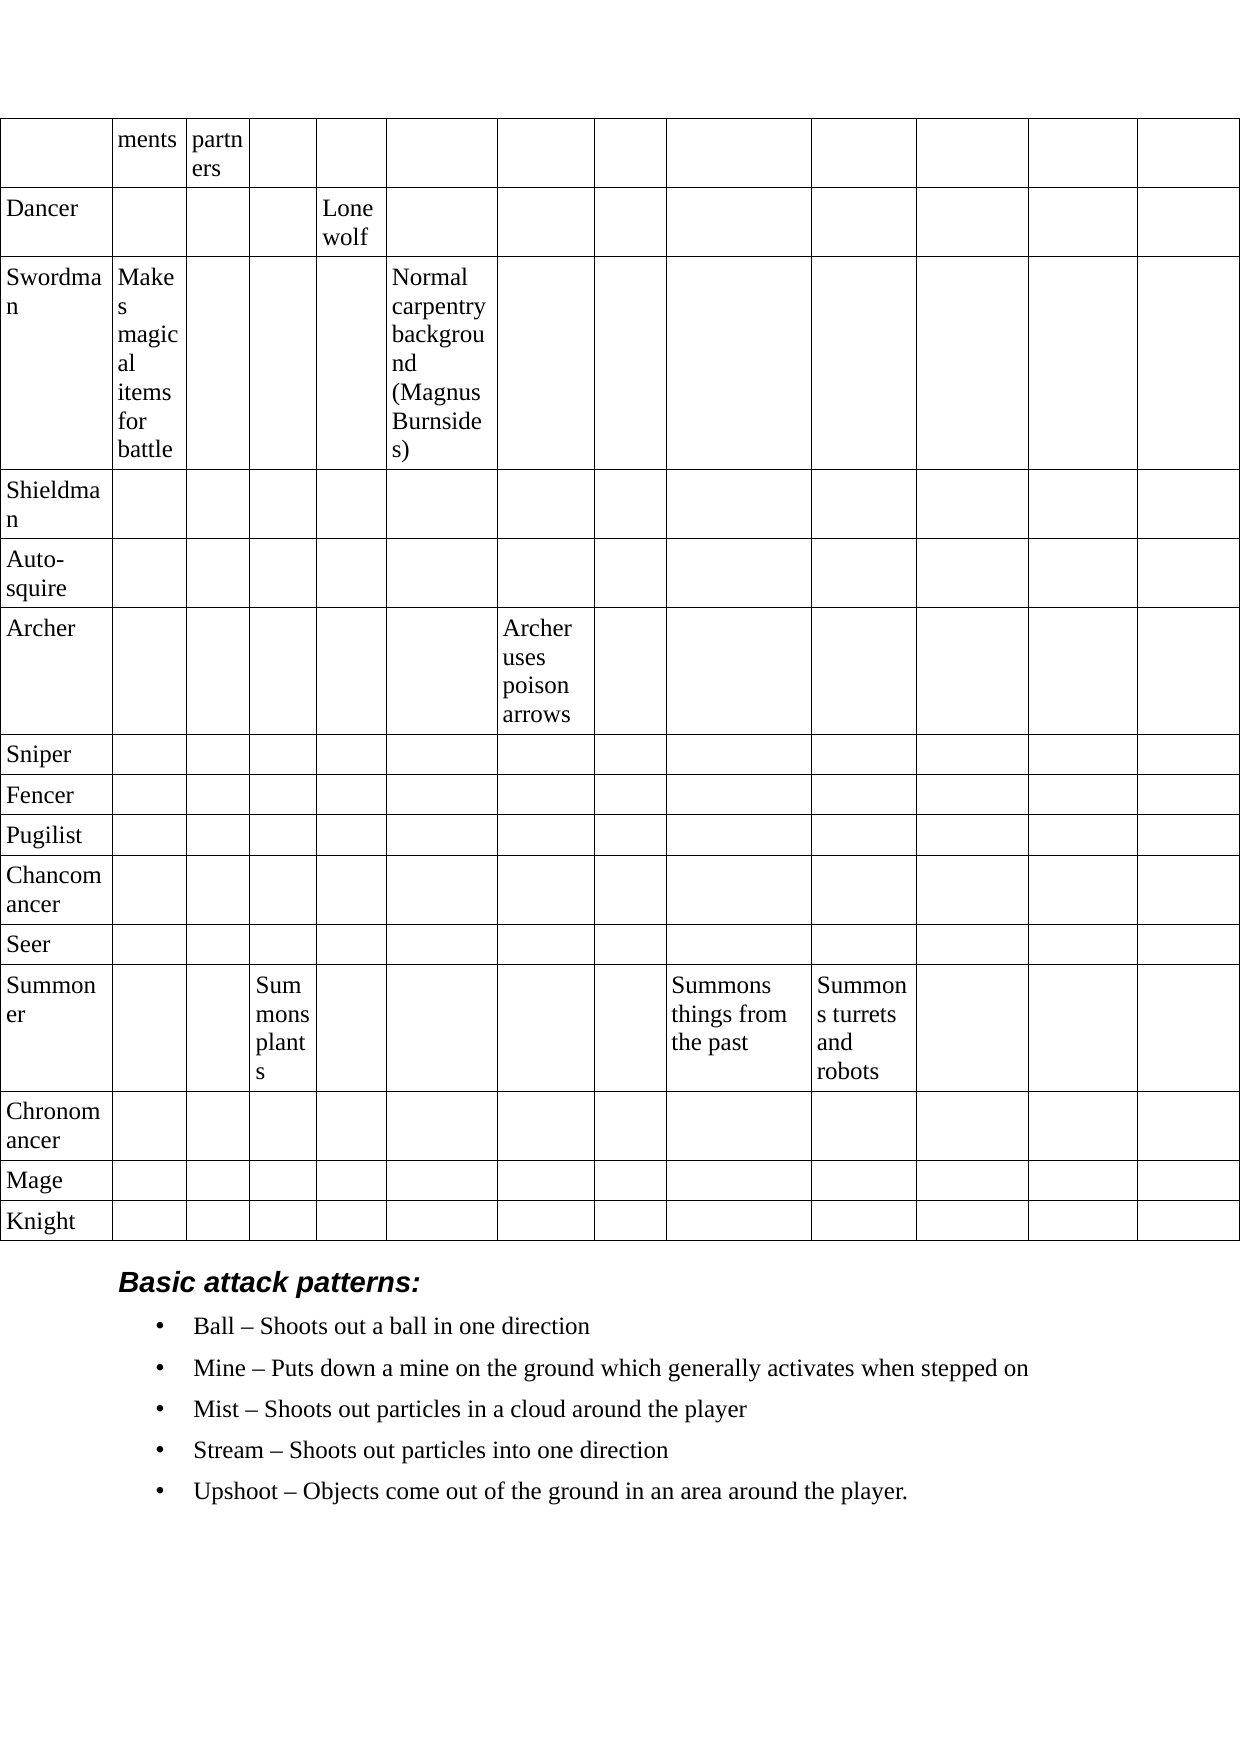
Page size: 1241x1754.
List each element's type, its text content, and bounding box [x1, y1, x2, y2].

table_cell [187, 1092, 249, 1160]
table_cell [187, 815, 249, 855]
table_cell [595, 1161, 666, 1200]
table_cell Chronomancer [1, 1092, 112, 1160]
table_cell [1029, 1201, 1137, 1240]
table_cell [1029, 470, 1137, 538]
table_cell [498, 470, 594, 538]
table_cell [498, 119, 594, 187]
table_cell Pugilist [1, 815, 112, 855]
table_cell [187, 856, 249, 924]
table_cell [187, 775, 249, 814]
table_cell [187, 608, 249, 734]
table_cell [1029, 119, 1137, 187]
table_cell [917, 608, 1028, 734]
table_cell [812, 856, 916, 924]
table_cell [387, 815, 497, 855]
table_cell [250, 470, 316, 538]
table_cell [387, 925, 497, 964]
table_cell [812, 1092, 916, 1160]
table_cell [595, 775, 666, 814]
table_cell [917, 965, 1028, 1091]
table_cell [667, 188, 811, 256]
table_cell [1138, 608, 1239, 734]
table_cell [595, 257, 666, 469]
table_cell [113, 608, 186, 734]
table_cell [498, 815, 594, 855]
table_cell [1029, 775, 1137, 814]
table_cell [187, 257, 249, 469]
table_cell [498, 965, 594, 1091]
table_cell [1138, 925, 1239, 964]
table_cell [250, 539, 316, 607]
table_cell [498, 1201, 594, 1240]
table_cell [250, 735, 316, 774]
table_cell [113, 815, 186, 855]
table_cell Normal carpentry background (Magnus Burnsides) [387, 257, 497, 469]
table_cell [595, 1092, 666, 1160]
table_cell [917, 539, 1028, 607]
table_cell [317, 1092, 386, 1160]
table_cell [387, 1092, 497, 1160]
table_cell [498, 257, 594, 469]
table_cell [1029, 815, 1137, 855]
list Upshoot – Objects come out of the ground in an area around the player. [156, 1476, 1122, 1505]
table_cell [387, 856, 497, 924]
table_cell [498, 856, 594, 924]
table_cell [317, 608, 386, 734]
table_cell [595, 470, 666, 538]
table_cell [595, 1201, 666, 1240]
table_cell [498, 735, 594, 774]
table_cell [1, 119, 112, 187]
table_cell [113, 539, 186, 607]
table_cell [595, 735, 666, 774]
table_cell ments [113, 119, 186, 187]
table_cell [187, 965, 249, 1091]
table_cell [317, 119, 386, 187]
table_cell Auto-squire [1, 539, 112, 607]
table_cell [113, 1092, 186, 1160]
table_cell [1138, 257, 1239, 469]
table_cell [187, 539, 249, 607]
table_cell [187, 470, 249, 538]
table_cell Knight [1, 1201, 112, 1240]
table_cell [1029, 856, 1137, 924]
table_cell [113, 735, 186, 774]
table_cell [917, 1161, 1028, 1200]
table_cell [250, 775, 316, 814]
table_cell [812, 775, 916, 814]
table_cell [250, 119, 316, 187]
table_cell [113, 470, 186, 538]
table_cell [917, 119, 1028, 187]
table_cell [812, 815, 916, 855]
table_cell [667, 539, 811, 607]
table_cell [667, 856, 811, 924]
table_cell [187, 735, 249, 774]
subtitle Basic attack patterns: [118, 1265, 1122, 1299]
table_cell [595, 539, 666, 607]
table_cell [1138, 470, 1239, 538]
table_cell [113, 775, 186, 814]
table_cell [317, 775, 386, 814]
table_cell [917, 470, 1028, 538]
table_cell [113, 856, 186, 924]
table_cell Seer [1, 925, 112, 964]
table_cell [595, 815, 666, 855]
table_cell [317, 539, 386, 607]
table_cell [387, 1201, 497, 1240]
table_cell [498, 775, 594, 814]
table_cell [387, 965, 497, 1091]
table_cell [812, 1161, 916, 1200]
table_cell [250, 608, 316, 734]
table_cell [595, 119, 666, 187]
table_cell [667, 1161, 811, 1200]
table_cell [812, 119, 916, 187]
table_cell [1029, 925, 1137, 964]
table_cell [250, 1092, 316, 1160]
table_cell Mage [1, 1161, 112, 1200]
table_cell Chancomancer [1, 856, 112, 924]
table_cell Shieldman [1, 470, 112, 538]
table_cell [250, 1201, 316, 1240]
table_cell [667, 775, 811, 814]
table_cell [595, 925, 666, 964]
table_cell [812, 735, 916, 774]
table_cell [917, 1092, 1028, 1160]
table_cell [667, 815, 811, 855]
table_cell Fencer [1, 775, 112, 814]
table_cell [1029, 539, 1137, 607]
table_cell [1029, 1092, 1137, 1160]
table_cell [250, 1161, 316, 1200]
table_cell [1138, 1092, 1239, 1160]
table_cell [498, 1161, 594, 1200]
table_cell [498, 188, 594, 256]
table_cell [1029, 735, 1137, 774]
list Mist – Shoots out particles in a cloud around the player [156, 1394, 1122, 1423]
table_cell [387, 775, 497, 814]
table_cell [812, 257, 916, 469]
table_cell [667, 925, 811, 964]
table_cell [1029, 188, 1137, 256]
table_cell [498, 539, 594, 607]
table_cell [187, 925, 249, 964]
table_cell [595, 188, 666, 256]
table_cell [387, 608, 497, 734]
table_cell [917, 257, 1028, 469]
table_cell Lonewolf [317, 188, 386, 256]
list Stream – Shoots out particles into one direction [156, 1435, 1122, 1464]
table_cell [387, 188, 497, 256]
table_cell [317, 965, 386, 1091]
table_cell [387, 1161, 497, 1200]
table_cell [812, 608, 916, 734]
table_cell [187, 188, 249, 256]
table_cell [387, 539, 497, 607]
table_cell [1138, 775, 1239, 814]
table_cell [1138, 965, 1239, 1091]
table_cell Dancer [1, 188, 112, 256]
table_cell [250, 856, 316, 924]
table_cell [812, 188, 916, 256]
table_cell [317, 856, 386, 924]
table_cell [113, 925, 186, 964]
table_cell [1138, 119, 1239, 187]
table_cell [917, 815, 1028, 855]
table_cell [595, 608, 666, 734]
table_cell [317, 1161, 386, 1200]
table_cell [917, 188, 1028, 256]
table_cell Archer [1, 608, 112, 734]
table_cell [317, 925, 386, 964]
table_cell [917, 1201, 1028, 1240]
table_cell [250, 257, 316, 469]
table_cell Summons turrets and robots [812, 965, 916, 1091]
table_cell [917, 775, 1028, 814]
table_cell Makes magical items for battle [113, 257, 186, 469]
table_cell [187, 1161, 249, 1200]
table_cell partners [187, 119, 249, 187]
table_cell Swordman [1, 257, 112, 469]
table_cell Sniper [1, 735, 112, 774]
table_cell [1029, 257, 1137, 469]
table_cell Summons plants [250, 965, 316, 1091]
table_cell [667, 1201, 811, 1240]
table_cell [250, 815, 316, 855]
table_cell [317, 257, 386, 469]
table_cell [387, 735, 497, 774]
table_cell Archer uses poison arrows [498, 608, 594, 734]
table_cell [667, 470, 811, 538]
table_cell Summons things from the past [667, 965, 811, 1091]
table_cell [1138, 856, 1239, 924]
table_cell [667, 1092, 811, 1160]
table_cell [1029, 965, 1137, 1091]
table_cell [113, 188, 186, 256]
table_cell [1138, 735, 1239, 774]
list Ball – Shoots out a ball in one direction [156, 1311, 1122, 1340]
table_cell [1138, 1161, 1239, 1200]
table_cell [667, 608, 811, 734]
table_cell [317, 815, 386, 855]
table_cell [1138, 539, 1239, 607]
table_cell [113, 965, 186, 1091]
table_cell [917, 856, 1028, 924]
table_cell [595, 965, 666, 1091]
table_cell [187, 1201, 249, 1240]
table_cell [113, 1161, 186, 1200]
table_cell [317, 1201, 386, 1240]
table_cell [1029, 608, 1137, 734]
table_cell [595, 856, 666, 924]
table_cell [667, 257, 811, 469]
table_cell Summoner [1, 965, 112, 1091]
table_cell [812, 470, 916, 538]
table_cell [667, 119, 811, 187]
table_cell [498, 925, 594, 964]
table_cell [250, 188, 316, 256]
table_cell [498, 1092, 594, 1160]
table_cell [812, 539, 916, 607]
table_cell [250, 925, 316, 964]
table_cell [387, 119, 497, 187]
table_cell [387, 470, 497, 538]
table_cell [1138, 188, 1239, 256]
table_cell [917, 735, 1028, 774]
table_cell [1138, 1201, 1239, 1240]
table_cell [917, 925, 1028, 964]
table_cell [812, 1201, 916, 1240]
table_cell [113, 1201, 186, 1240]
list Mine – Puts down a mine on the ground which generally activates when stepped on [156, 1353, 1122, 1381]
table_cell [1029, 1161, 1137, 1200]
table_cell [667, 735, 811, 774]
table_cell [812, 925, 916, 964]
table_cell [317, 735, 386, 774]
table_cell [1138, 815, 1239, 855]
table_cell [317, 470, 386, 538]
